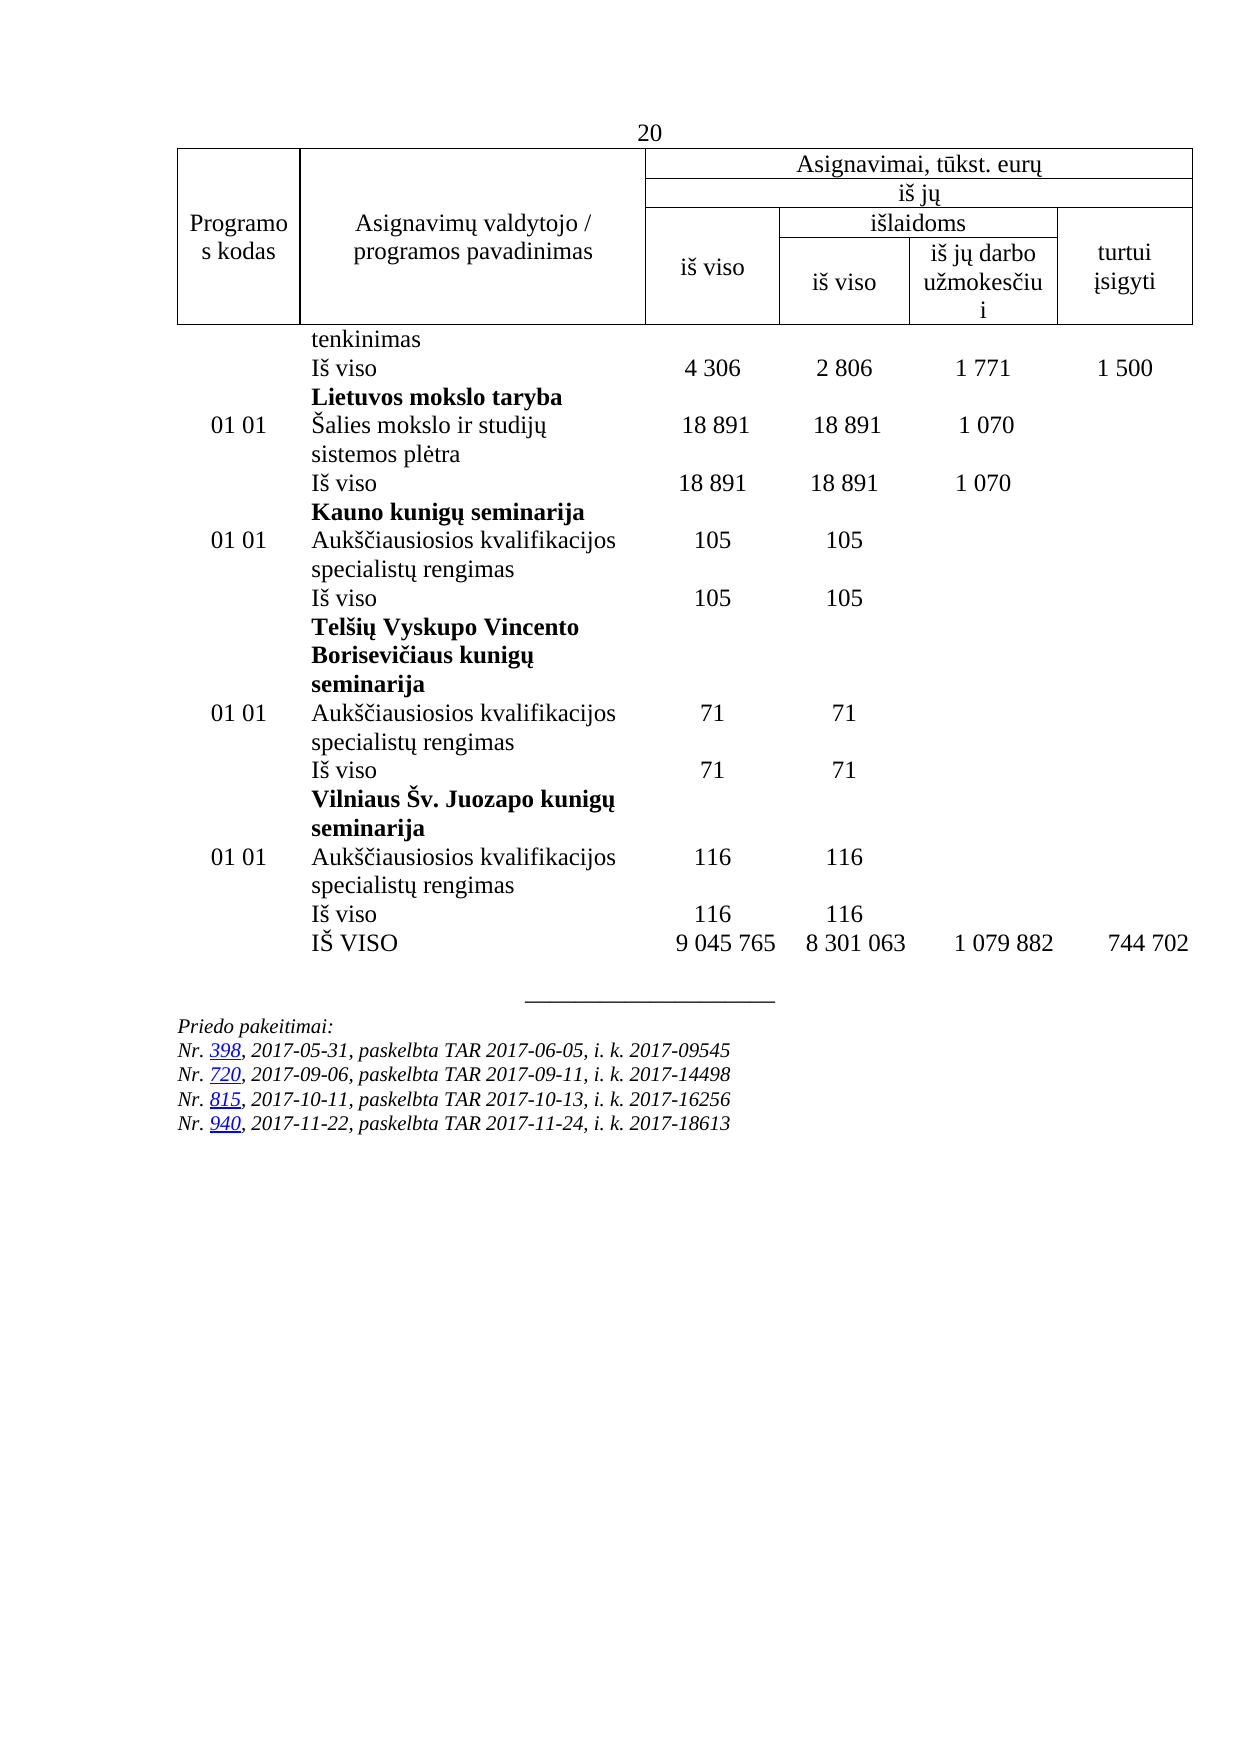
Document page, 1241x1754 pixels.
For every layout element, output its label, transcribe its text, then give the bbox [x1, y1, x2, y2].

text –––––––––––––––––––– [177, 986, 1122, 1014]
table_cell 71 [646, 756, 779, 784]
table_cell Kauno kunigų seminarija [300, 497, 646, 526]
table_cell 18 891 [646, 411, 779, 468]
table_cell Šalies mokslo ir studijų sistemos plėtra [300, 411, 646, 468]
table_cell [909, 756, 1057, 784]
table_cell 116 [646, 899, 779, 928]
table_cell [177, 382, 300, 411]
table_cell [177, 784, 300, 842]
table_cell [177, 468, 300, 497]
table_cell 1 079 882 [909, 928, 1057, 957]
table_cell 01 01 [177, 842, 300, 899]
table_cell Iš viso [300, 899, 646, 928]
table_cell [779, 382, 909, 411]
text Nr. 720, 2017-09-06, paskelbta TAR 2017-09-11, i. k. 2017-14498 [177, 1062, 1122, 1086]
table_cell [1057, 325, 1192, 353]
table_cell 105 [779, 526, 909, 583]
table_cell 18 891 [779, 411, 909, 468]
table_cell 2 806 [779, 353, 909, 382]
table_cell 9 045 765 [646, 928, 779, 957]
table_header Asignavimai, tūkst. eurų [646, 149, 1192, 177]
table_cell išlaidoms [780, 208, 1057, 237]
table_cell [1057, 526, 1192, 583]
table_cell iš jų [646, 179, 1192, 207]
table_header Asignavimų valdytojo / programos pavadinimas [301, 149, 645, 324]
table_cell Iš viso [300, 353, 646, 382]
table_cell [1057, 382, 1192, 411]
table_cell 116 [779, 842, 909, 899]
table_cell [646, 497, 779, 526]
table_cell [646, 784, 779, 842]
table_cell [909, 698, 1057, 756]
table_cell [177, 583, 300, 612]
table_cell [1057, 612, 1192, 698]
table_cell 1 070 [909, 411, 1057, 468]
table_cell [1057, 698, 1192, 756]
table_cell Vilniaus Šv. Juozapo kunigų seminarija [300, 784, 646, 842]
table_cell [909, 784, 1057, 842]
table_cell [646, 325, 779, 353]
table_cell [1057, 842, 1192, 899]
table_header Programos kodas [178, 149, 299, 324]
table_cell turtui įsigyti [1058, 208, 1192, 324]
table_cell [909, 583, 1057, 612]
table_cell IŠ VISO [300, 928, 646, 957]
table_cell [1057, 784, 1192, 842]
table_cell [177, 899, 300, 928]
table_cell [1057, 411, 1192, 468]
table_cell 105 [646, 526, 779, 583]
table_cell [909, 526, 1057, 583]
table_cell 01 01 [177, 526, 300, 583]
table_cell tenkinimas [300, 325, 646, 353]
table_cell 71 [779, 756, 909, 784]
table_cell [909, 325, 1057, 353]
table_cell 744 702 [1057, 928, 1192, 957]
table_cell [1057, 468, 1192, 497]
table_cell 105 [779, 583, 909, 612]
text Nr. 815, 2017-10-11, paskelbta TAR 2017-10-13, i. k. 2017-16256 [177, 1086, 1122, 1111]
table_cell iš viso [780, 238, 909, 324]
table_cell [177, 756, 300, 784]
table_cell 01 01 [177, 411, 300, 468]
table_cell 71 [646, 698, 779, 756]
table_cell Aukščiausiosios kvalifikacijos specialistų rengimas [300, 842, 646, 899]
table_cell [1057, 583, 1192, 612]
table_cell 71 [779, 698, 909, 756]
table_cell 01 01 [177, 698, 300, 756]
table_cell [909, 612, 1057, 698]
table_cell 1 070 [909, 468, 1057, 497]
table_cell [646, 612, 779, 698]
table_cell Telšių Vyskupo Vincento Borisevičiaus kunigų seminarija [300, 612, 646, 698]
table_cell Lietuvos mokslo taryba [300, 382, 646, 411]
table_cell [909, 842, 1057, 899]
table_cell [1057, 899, 1192, 928]
table_cell [779, 325, 909, 353]
table_cell Iš viso [300, 583, 646, 612]
table_cell [177, 325, 300, 353]
table_cell [779, 784, 909, 842]
table_cell iš viso [646, 208, 779, 324]
text Nr. 940, 2017-11-22, paskelbta TAR 2017-11-24, i. k. 2017-18613 [177, 1111, 1122, 1134]
table_cell [909, 497, 1057, 526]
table_cell 18 891 [779, 468, 909, 497]
table_cell [909, 382, 1057, 411]
table_cell iš jų darbo užmokesčiui [910, 238, 1057, 324]
table_cell Iš viso [300, 468, 646, 497]
table_cell 1 771 [909, 353, 1057, 382]
table_cell [779, 612, 909, 698]
table_cell [909, 899, 1057, 928]
table_cell 105 [646, 583, 779, 612]
table_cell 116 [646, 842, 779, 899]
table_cell Aukščiausiosios kvalifikacijos specialistų rengimas [300, 526, 646, 583]
table_cell Aukščiausiosios kvalifikacijos specialistų rengimas [300, 698, 646, 756]
table_cell 116 [779, 899, 909, 928]
text Priedo pakeitimai: [177, 1014, 1122, 1038]
table_cell [779, 497, 909, 526]
table_cell 8 301 063 [779, 928, 909, 957]
table_cell [646, 382, 779, 411]
table_cell [177, 928, 300, 957]
table_cell [1057, 497, 1192, 526]
table_cell [177, 353, 300, 382]
table_cell [177, 612, 300, 698]
table_cell 4 306 [646, 353, 779, 382]
text Nr. 398, 2017-05-31, paskelbta TAR 2017-06-05, i. k. 2017-09545 [177, 1038, 1122, 1062]
table_cell 18 891 [646, 468, 779, 497]
table_cell Iš viso [300, 756, 646, 784]
table_cell [177, 497, 300, 526]
table_cell 1 500 [1057, 353, 1192, 382]
table_cell [1057, 756, 1192, 784]
